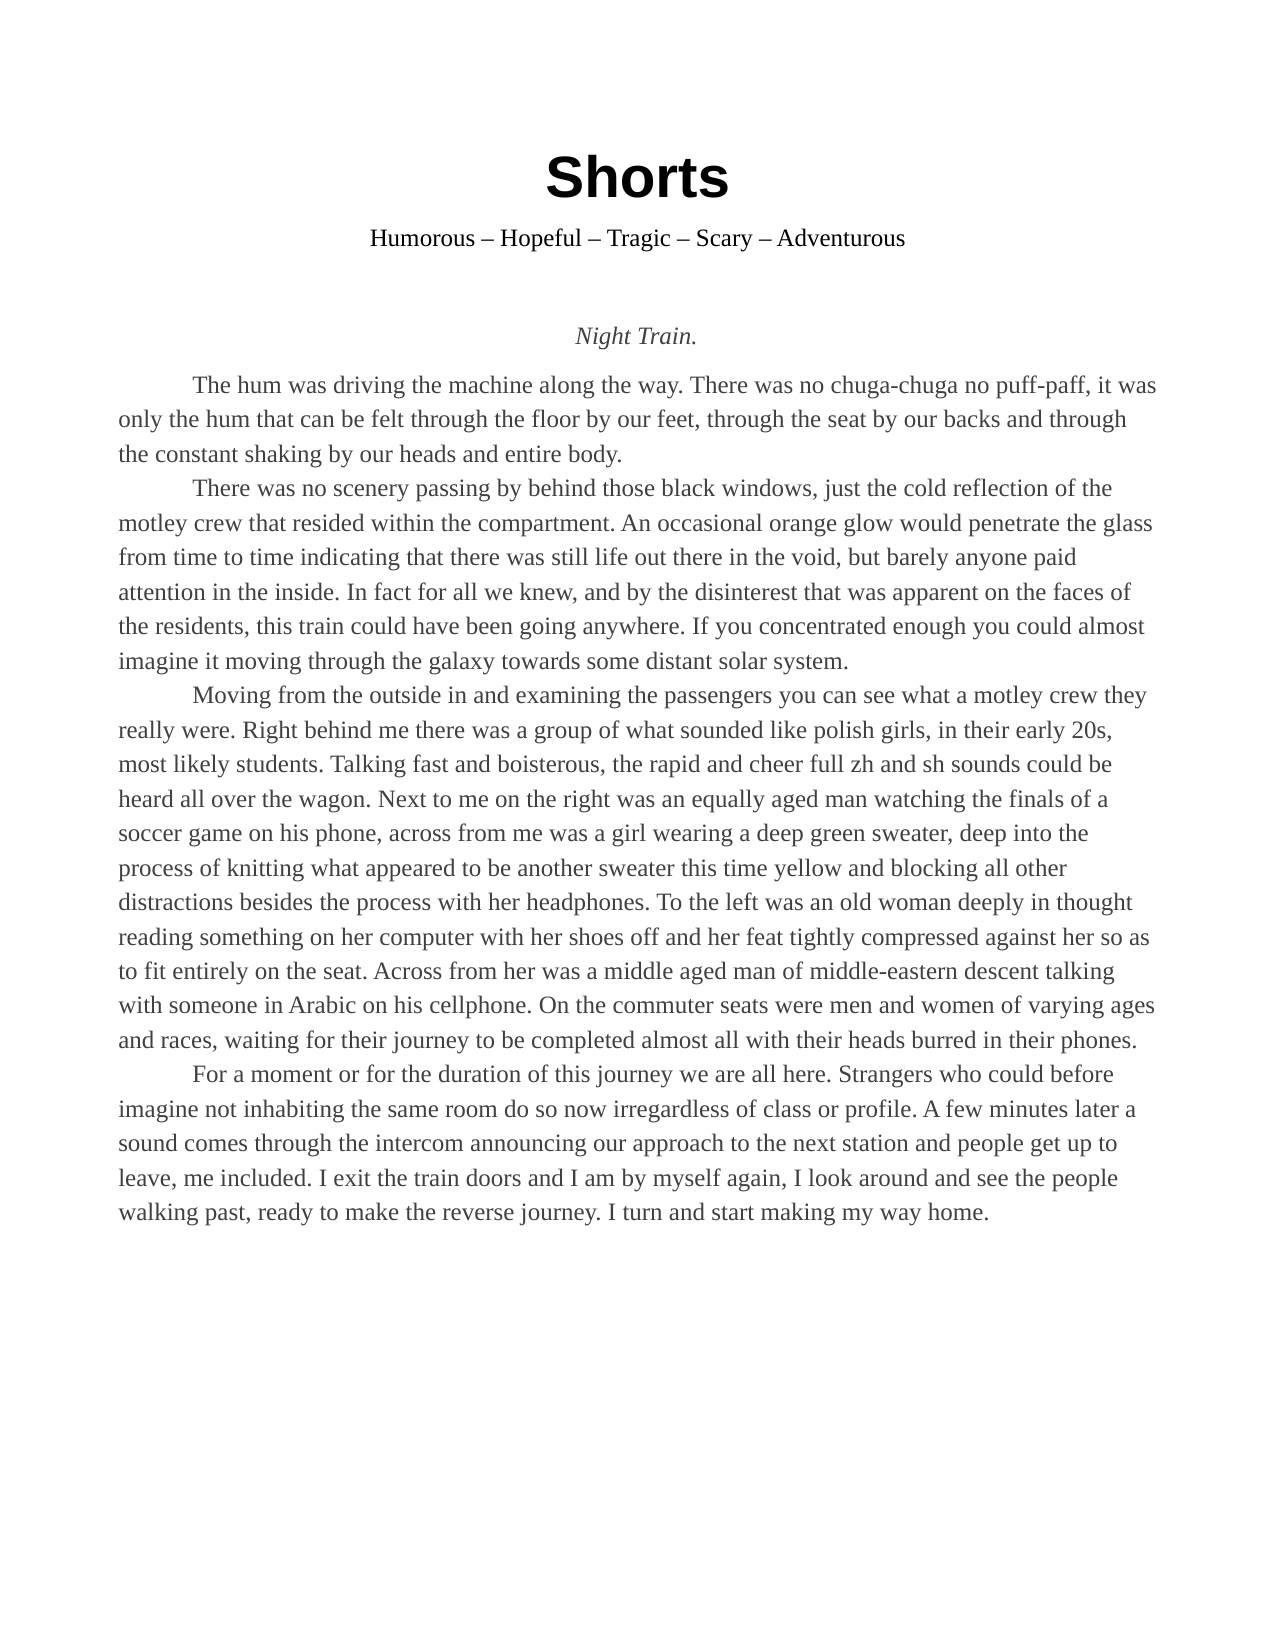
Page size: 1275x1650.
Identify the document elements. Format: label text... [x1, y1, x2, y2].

text Moving from the outside in and examining the passengers you can see what a motley crew they really were. Right behind me there was a group of what sounded like polish girls, in their early 20s, most likely students. Talking fast and boisterous, the rapid and cheer full zh and sh sounds could be heard all over the wagon. Next to me on the right was an equally aged man watching the finals of a soccer game on his phone, across from me was a girl wearing a deep green sweater, deep into the process of knitting what appeared to be another sweater this time yellow and blocking all other distractions besides the process with her headphones. To the left was an old woman deeply in thought reading something on her computer with her shoes off and her feat tightly compressed against her so as to fit entirely on the seat. Across from her was a middle aged man of middle-eastern descent talking with someone in Arabic on his cellphone. On the commuter seats were men and women of varying ages and races, waiting for their journey to be completed almost all with their heads burred in their phones. [118, 680, 1157, 1054]
text There was no scenery passing by behind those black windows, just the cold reflection of the motley crew that resided within the compartment. An occasional orange glow would penetrate the glass from time to time indicating that there was still life out there in the void, but barely anyone paid attention in the inside. In fact for all we knew, and by the disinterest that was apparent on the faces of the residents, this train could have been going anywhere. If you concentrated enough you could almost imagine it moving through the galaxy towards some distant solar system. [118, 473, 1157, 674]
text For a moment or for the duration of this journey we are all here. Strangers who could before imagine not inhabiting the same room do so now irregardless of class or profile. A few minutes later a sound comes through the intercom announcing our approach to the next station and people get up to leave, me included. I exit the train doors and I am by myself again, I look around and see the people walking past, ready to make the reverse journey. I turn and start making my way home. [118, 1059, 1157, 1226]
text The hum was driving the machine along the way. There was no chuga-chuga no puff-paff, it was only the hum that can be felt through the floor by our feet, through the seat by our backs and through the constant shaking by our heads and entire body. [118, 370, 1157, 468]
text Night Train. [118, 321, 1157, 349]
title Shorts [118, 143, 1157, 210]
text Humorous – Hopeful – Tragic – Scary – Adventurous [118, 223, 1157, 251]
